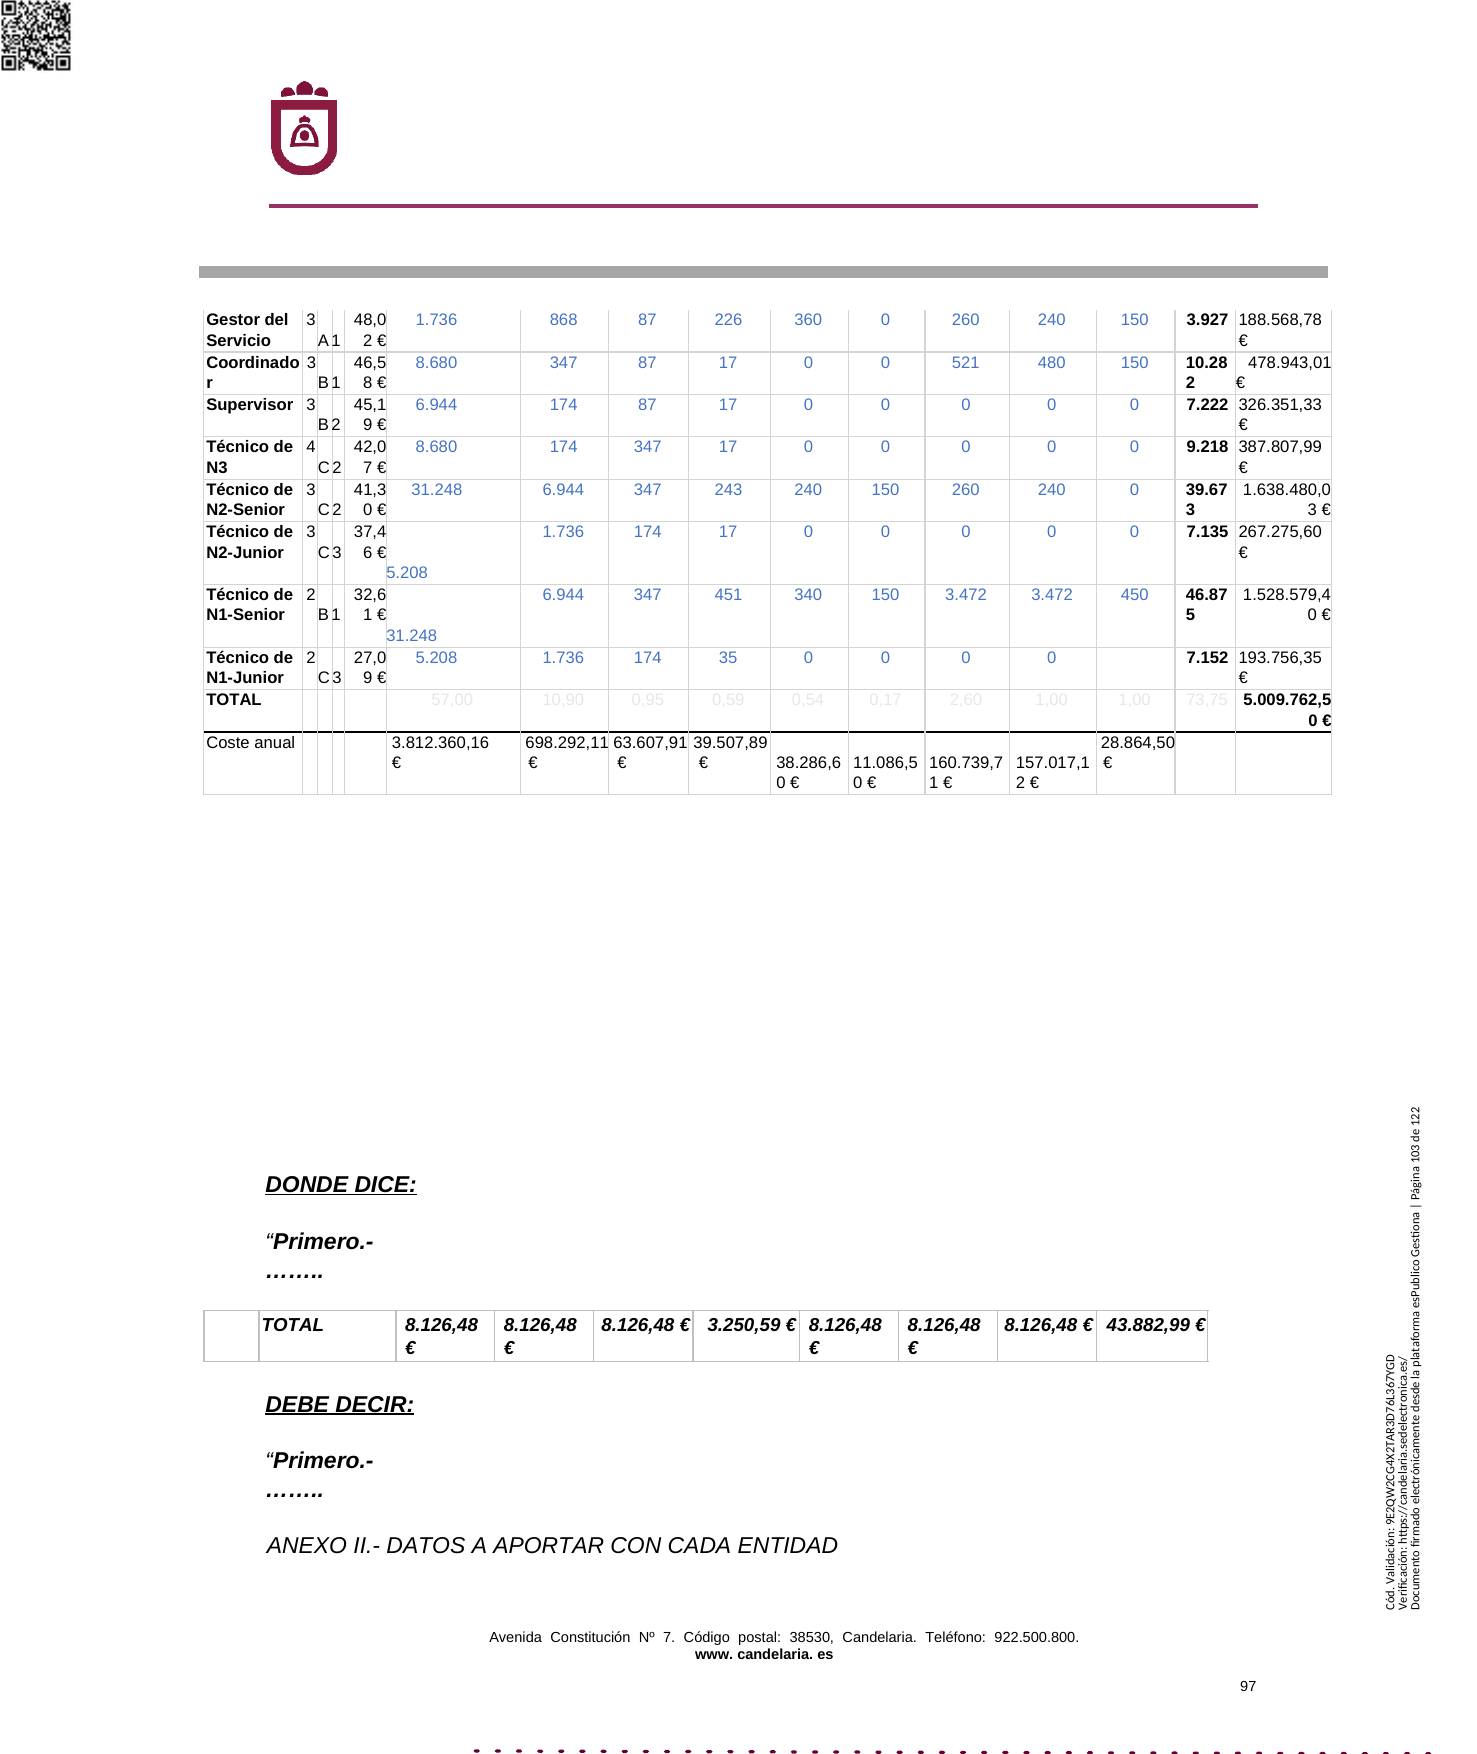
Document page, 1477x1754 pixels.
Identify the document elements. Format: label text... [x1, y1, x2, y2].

table_cell 45,19 € [345, 395, 386, 436]
table_cell 0 [1097, 480, 1174, 521]
table_cell 35 [689, 648, 770, 689]
table_cell 450 [1097, 585, 1174, 647]
table_cell 38.286,60 € [771, 733, 848, 794]
table_cell 1.638.480,03 € [1236, 480, 1331, 521]
table_cell 28.864,50 € [1097, 733, 1174, 794]
table_header 240 [1010, 310, 1096, 351]
table_cell 32,61 € [345, 585, 386, 647]
table_cell [345, 690, 386, 731]
table_cell B [318, 353, 332, 394]
table_cell 0 [771, 648, 848, 689]
table_cell 0 [771, 437, 848, 478]
table_cell 0 [771, 395, 848, 436]
table_cell [303, 733, 317, 794]
table_header [205, 1311, 258, 1361]
table_cell 3 [303, 522, 317, 584]
table_cell C [318, 437, 332, 478]
table_cell 27,09 € [345, 648, 386, 689]
table_cell 10,90 [521, 690, 608, 731]
table_header 360 [771, 310, 848, 351]
table_cell 326.351,33 € [1236, 395, 1331, 436]
table_header 8.126,48 € [397, 1311, 494, 1361]
table_cell 0 [1097, 437, 1174, 478]
table_header 3 [303, 310, 317, 351]
table_cell [333, 690, 344, 731]
table_cell 42,07 € [345, 437, 386, 478]
table_cell B [318, 585, 332, 647]
table_cell 1.736 [521, 522, 608, 584]
table_cell 174 [609, 648, 688, 689]
table_cell 0,54 [771, 690, 848, 731]
table_cell 0 [926, 522, 1009, 584]
table_cell 8.680 [387, 437, 520, 478]
table_cell 480 [1010, 353, 1096, 394]
table_cell 1.736 [521, 648, 608, 689]
text DONDE DICE: [265, 1171, 1331, 1198]
table_cell 0 [1097, 522, 1174, 584]
table_cell 1 [333, 585, 344, 647]
table_header 868 [521, 310, 608, 351]
table_cell 1 [333, 353, 344, 394]
table_cell 17 [689, 437, 770, 478]
table_cell [1097, 648, 1174, 689]
table_cell 347 [609, 585, 688, 647]
table_cell 240 [1010, 480, 1096, 521]
table_cell 2 [333, 480, 344, 521]
table_cell [303, 690, 317, 731]
table_cell 0 [1010, 522, 1096, 584]
table_header 8.126,48 € [594, 1311, 692, 1361]
table_cell 6.944 [521, 585, 608, 647]
table_cell 4 [303, 437, 317, 478]
table_cell 17 [689, 353, 770, 394]
table_cell 46.875 [1176, 585, 1235, 647]
table_header 260 [926, 310, 1009, 351]
text ANEXO II.- DATOS A APORTAR CON CADA ENTIDAD [267, 1532, 1263, 1559]
table_cell 150 [849, 480, 924, 521]
table_cell 451 [689, 585, 770, 647]
table_cell 267.275,60 € [1236, 522, 1331, 584]
table_cell B [318, 395, 332, 436]
text Profesional CHmax Anual [204, 795, 1331, 814]
table_cell C [318, 648, 332, 689]
table_cell 10.282 [1176, 353, 1235, 394]
table_cell 73,75 [1176, 690, 1235, 731]
table_cell 521 [926, 353, 1009, 394]
table_cell Técnico de N2-Senior [204, 480, 302, 521]
table_cell 17 [689, 522, 770, 584]
table_cell 87 [609, 395, 688, 436]
table_header 8.126,48 € [495, 1311, 593, 1361]
table_cell 347 [609, 480, 688, 521]
table_cell 2 [333, 437, 344, 478]
table_cell 150 [1097, 353, 1174, 394]
table_cell [333, 733, 344, 794]
table_cell 387.807,99 € [1236, 437, 1331, 478]
table_cell 5.208 [387, 522, 520, 584]
table_cell 478.943,01 € [1236, 353, 1331, 394]
table_header 188.568,78 € [1236, 310, 1331, 351]
table_cell 0 [849, 395, 924, 436]
table_cell 6.944 [521, 480, 608, 521]
table_cell 0 [1010, 437, 1096, 478]
table_header 1.736 [387, 310, 520, 351]
table_cell 3 [303, 353, 317, 394]
table_header 8.126,48 € [800, 1311, 898, 1361]
table_header 8.126,48 € [998, 1311, 1096, 1361]
table_cell TOTAL [204, 690, 302, 731]
table_cell 1.528.579,40 € [1236, 585, 1331, 647]
table_header 3.927 [1176, 310, 1235, 351]
table_cell 7.152 [1176, 648, 1235, 689]
table_cell Técnico de N3 [204, 437, 302, 478]
table_header TOTAL [260, 1311, 395, 1361]
table_cell 0 [849, 437, 924, 478]
table_cell Técnico de N1-Junior [204, 648, 302, 689]
table_cell 0 [926, 648, 1009, 689]
table_cell 39.673 [1176, 480, 1235, 521]
table_header Gestor del Servicio [204, 310, 302, 351]
table_header A [318, 310, 332, 351]
table_header 8.126,48 € [899, 1311, 997, 1361]
table_cell 243 [689, 480, 770, 521]
table_cell 3.812.360,16 € [387, 733, 520, 794]
table_cell 3 [303, 480, 317, 521]
table_cell 0 [1010, 648, 1096, 689]
table_cell 0 [849, 353, 924, 394]
table_cell 0 [771, 522, 848, 584]
table_header 48,02 € [345, 310, 386, 351]
table_cell 0 [849, 522, 924, 584]
table_cell 1,00 [1010, 690, 1096, 731]
text “Primero.- …….. [265, 1447, 439, 1503]
table_cell Coste anual [204, 733, 302, 794]
table_cell 17 [689, 395, 770, 436]
table_cell 150 [849, 585, 924, 647]
text DEBE DECIR: [265, 1391, 1331, 1417]
table_cell 57,00 [387, 690, 520, 731]
table_header 1 [333, 310, 344, 351]
table_cell 0,17 [849, 690, 924, 731]
table_header 226 [689, 310, 770, 351]
text “Primero.- …….. [265, 1228, 439, 1283]
table_cell [345, 733, 386, 794]
table_cell 3 [303, 395, 317, 436]
table_cell 240 [771, 480, 848, 521]
table_cell 7.222 [1176, 395, 1235, 436]
table_cell C [318, 480, 332, 521]
table_cell 0 [1010, 395, 1096, 436]
table_cell 347 [521, 353, 608, 394]
table_header 3.250,59 € [694, 1311, 799, 1361]
table_cell Coordinador [204, 353, 302, 394]
table_cell 2,60 [926, 690, 1009, 731]
table_cell 3.472 [926, 585, 1009, 647]
table_cell C [318, 522, 332, 584]
table_cell 6.944 [387, 395, 520, 436]
table_cell 3.472 [1010, 585, 1096, 647]
table_cell Técnico de N2-Junior [204, 522, 302, 584]
table_cell 157.017,12 € [1010, 733, 1096, 794]
table_cell 11.086,50 € [849, 733, 924, 794]
table_cell 160.739,71 € [926, 733, 1009, 794]
table_cell [1236, 733, 1331, 794]
table_cell 8.680 [387, 353, 520, 394]
table_cell 0 [926, 395, 1009, 436]
table_cell 63.607,91 € [609, 733, 688, 794]
table_cell 698.292,11 € [521, 733, 608, 794]
text Perfil A G N CIT IASS OAMC PIM TEA CURPC ICOD PUERTOCANDELARIA TOTAL Coste [204, 280, 1331, 308]
table_header 43.882,99 € [1097, 1311, 1207, 1361]
table_cell 5.009.762,50 € [1236, 690, 1331, 731]
table_cell 31.248 [387, 585, 520, 647]
table_cell 0 [926, 437, 1009, 478]
table_cell 0 [849, 648, 924, 689]
table_cell 3 [333, 648, 344, 689]
table_cell 3 [333, 522, 344, 584]
table_cell 39.507,89 € [689, 733, 770, 794]
table_header 87 [609, 310, 688, 351]
table_cell 0,95 [609, 690, 688, 731]
table_cell 340 [771, 585, 848, 647]
table_cell 2 [303, 585, 317, 647]
table_cell [1176, 733, 1235, 794]
table_cell 0 [1097, 395, 1174, 436]
table_cell 1,00 [1097, 690, 1174, 731]
table_cell 260 [926, 480, 1009, 521]
table_cell 193.756,35 € [1236, 648, 1331, 689]
table_cell 9.218 [1176, 437, 1235, 478]
table_cell 87 [609, 353, 688, 394]
table_header 0 [849, 310, 924, 351]
table_cell 174 [521, 437, 608, 478]
table_cell 46,58 € [345, 353, 386, 394]
table_cell 2 [333, 395, 344, 436]
table_cell 2 [303, 648, 317, 689]
table_header 150 [1097, 310, 1174, 351]
table_cell 37,46 € [345, 522, 386, 584]
table_cell 0,59 [689, 690, 770, 731]
table_cell 174 [521, 395, 608, 436]
table_cell [318, 690, 332, 731]
table_cell 7.135 [1176, 522, 1235, 584]
table_cell 347 [609, 437, 688, 478]
table_cell [318, 733, 332, 794]
table_cell Técnico de N1-Senior [204, 585, 302, 647]
table_cell 5.208 [387, 648, 520, 689]
table_cell 31.248 [387, 480, 520, 521]
table_cell Supervisor [204, 395, 302, 436]
table_cell 174 [609, 522, 688, 584]
table_cell 41,30 € [345, 480, 386, 521]
table_cell 0 [771, 353, 848, 394]
